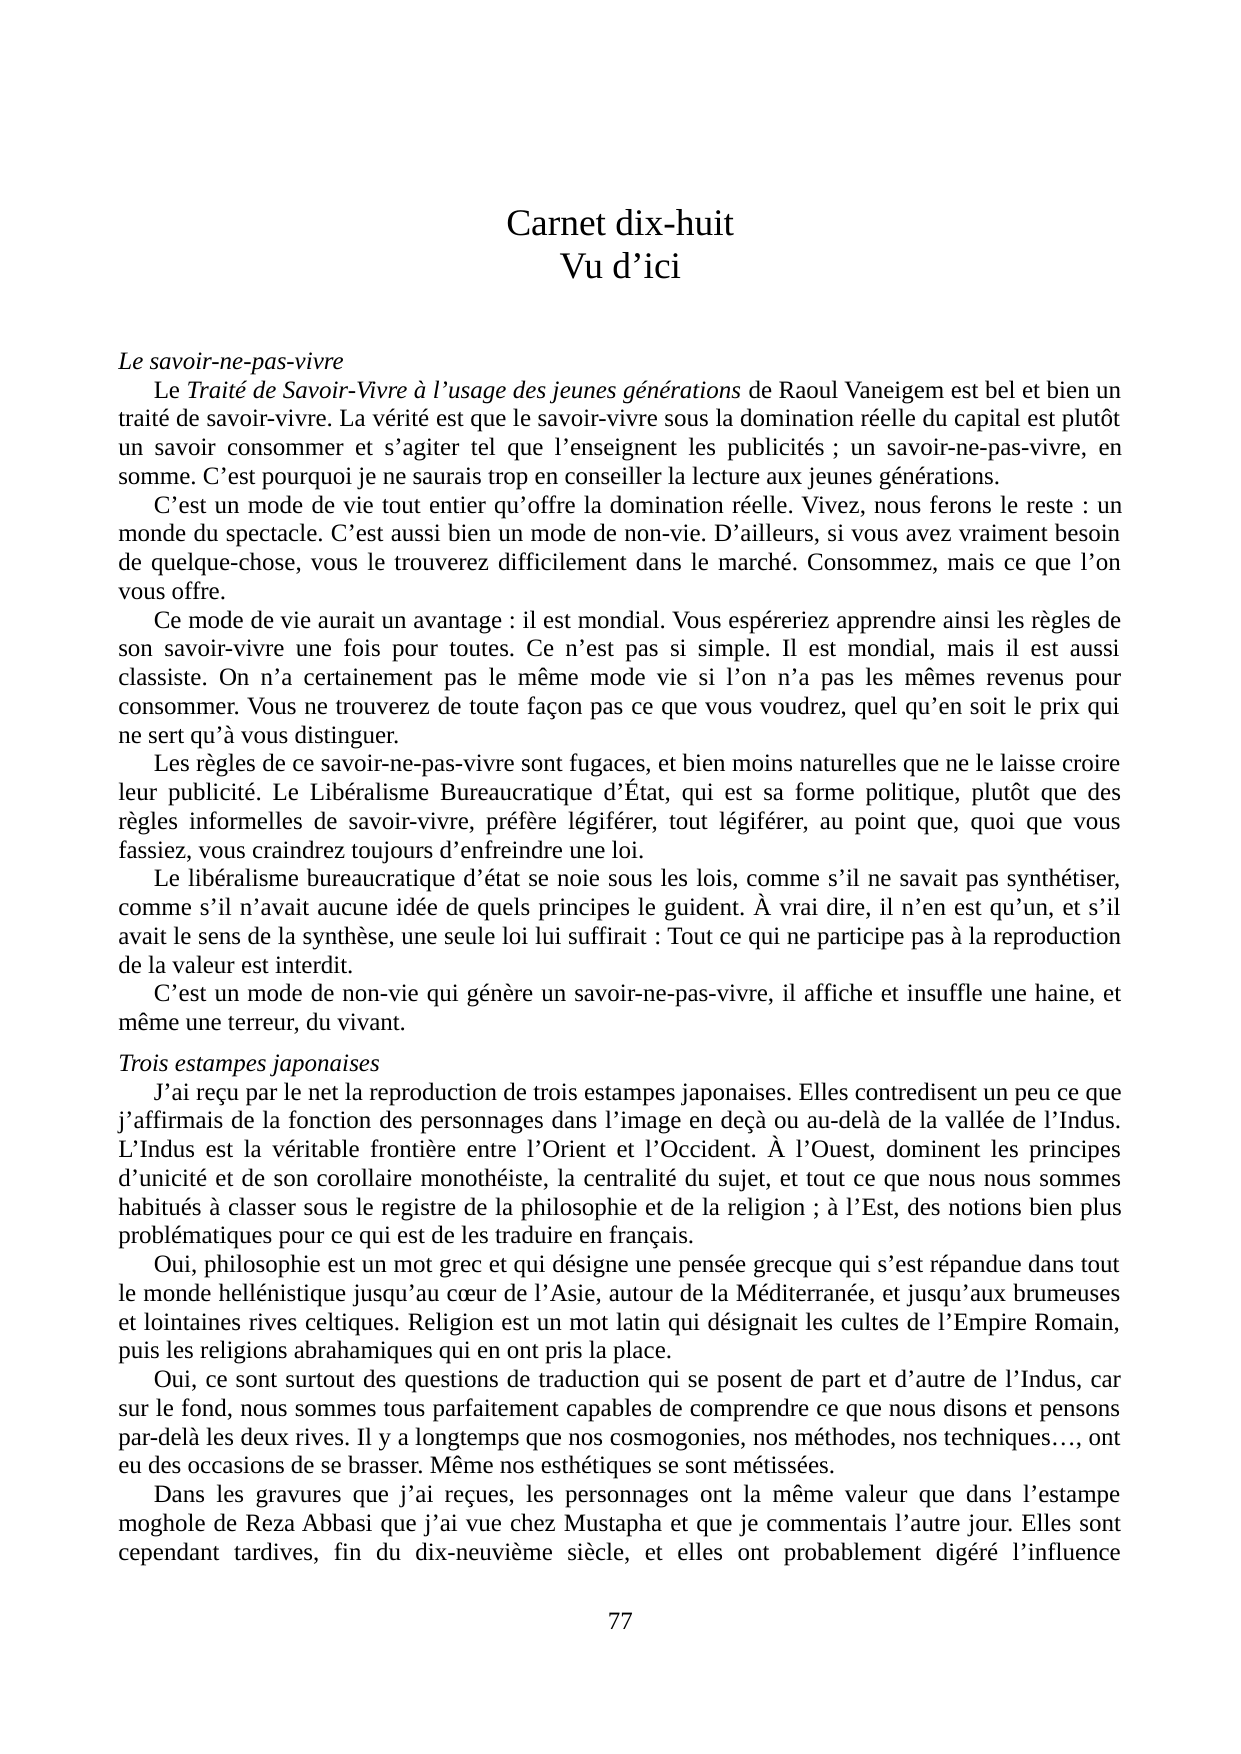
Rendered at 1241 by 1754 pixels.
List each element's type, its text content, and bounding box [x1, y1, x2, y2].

text C’est un mode de vie tout entier qu’offre la domination réelle. Vivez, nous ferons le reste : un monde du spectacle. C’est aussi bien un mode de non-vie. D’ailleurs, si vous avez vraiment besoin de quelque-chose, vous le trouverez difficilement dans le marché. Consommez, mais ce que l’on vous offre. [118, 490, 1122, 605]
text Oui, ce sont surtout des questions de traduction qui se posent de part et d’autre de l’Indus, car sur le fond, nous sommes tous parfaitement capables de comprendre ce que nous disons et pensons par-delà les deux rives. Il y a longtemps que nos cosmogonies, nos méthodes, nos techniques…, ont eu des occasions de se brasser. Même nos esthétiques se sont métissées. [118, 1364, 1122, 1479]
text C’est un mode de non-vie qui génère un savoir-ne-pas-vivre, il affiche et insuffle une haine, et même une terreur, du vivant. [118, 978, 1122, 1036]
subtitle Le savoir-ne-pas-vivre [118, 346, 1122, 375]
text Le libéralisme bureaucratique d’état se noie sous les lois, comme s’il ne savait pas synthétiser, comme s’il n’avait aucune idée de quels principes le guident. À vrai dire, il n’en est qu’un, et s’il avait le sens de la synthèse, une seule loi lui suffirait : Tout ce qui ne participe pas à la reproduction de la valeur est interdit. [118, 863, 1122, 978]
subtitle Trois estampes japonaises [118, 1048, 1122, 1077]
text Les règles de ce savoir-ne-pas-vivre sont fugaces, et bien moins naturelles que ne le laisse croire leur publicité. Le Libéralisme Bureaucratique d’État, qui est sa forme politique, plutôt que des règles informelles de savoir-vivre, préfère légiférer, tout légiférer, au point que, quoi que vous fassiez, vous craindrez toujours d’enfreindre une loi. [118, 748, 1122, 863]
subtitle Carnet dix-huit Vu d’ici [118, 201, 1122, 287]
text Oui, philosophie est un mot grec et qui désigne une pensée grecque qui s’est répandue dans tout le monde hellénistique jusqu’au cœur de l’Asie, autour de la Méditerranée, et jusqu’aux brumeuses et lointaines rives celtiques. Religion est un mot latin qui désignait les cultes de l’Empire Romain, puis les religions abrahamiques qui en ont pris la place. [118, 1249, 1122, 1364]
text Le Traité de Savoir-Vivre à l’usage des jeunes générations de Raoul Vaneigem est bel et bien un traité de savoir-vivre. La vérité est que le savoir-vivre sous la domination réelle du capital est plutôt un savoir consommer et s’agiter tel que l’enseignent les publicités ; un savoir-ne-pas-vivre, en somme. C’est pourquoi je ne saurais trop en conseiller la lecture aux jeunes générations. [118, 375, 1122, 490]
text J’ai reçu par le net la reproduction de trois estampes japonaises. Elles contredisent un peu ce que j’affirmais de la fonction des personnages dans l’image en deçà ou au-delà de la vallée de l’Indus. L’Indus est la véritable frontière entre l’Orient et l’Occident. À l’Ouest, dominent les principes d’unicité et de son corollaire monothéiste, la centralité du sujet, et tout ce que nous nous sommes habitués à classer sous le registre de la philosophie et de la religion ; à l’Est, des notions bien plus problématiques pour ce qui est de les traduire en français. [118, 1077, 1122, 1249]
text Dans les gravures que j’ai reçues, les personnages ont la même valeur que dans l’estampe moghole de Reza Abbasi que j’ai vue chez Mustapha et que je commentais l’autre jour. Elles sont cependant tardives, fin du dix-neuvième siècle, et elles ont probablement digéré l’influence [118, 1479, 1122, 1565]
text Ce mode de vie aurait un avantage : il est mondial. Vous espéreriez apprendre ainsi les règles de son savoir-vivre une fois pour toutes. Ce n’est pas si simple. Il est mondial, mais il est aussi classiste. On n’a certainement pas le même mode vie si l’on n’a pas les mêmes revenus pour consommer. Vous ne trouverez de toute façon pas ce que vous voudrez, quel qu’en soit le prix qui ne sert qu’à vous distinguer. [118, 605, 1122, 748]
